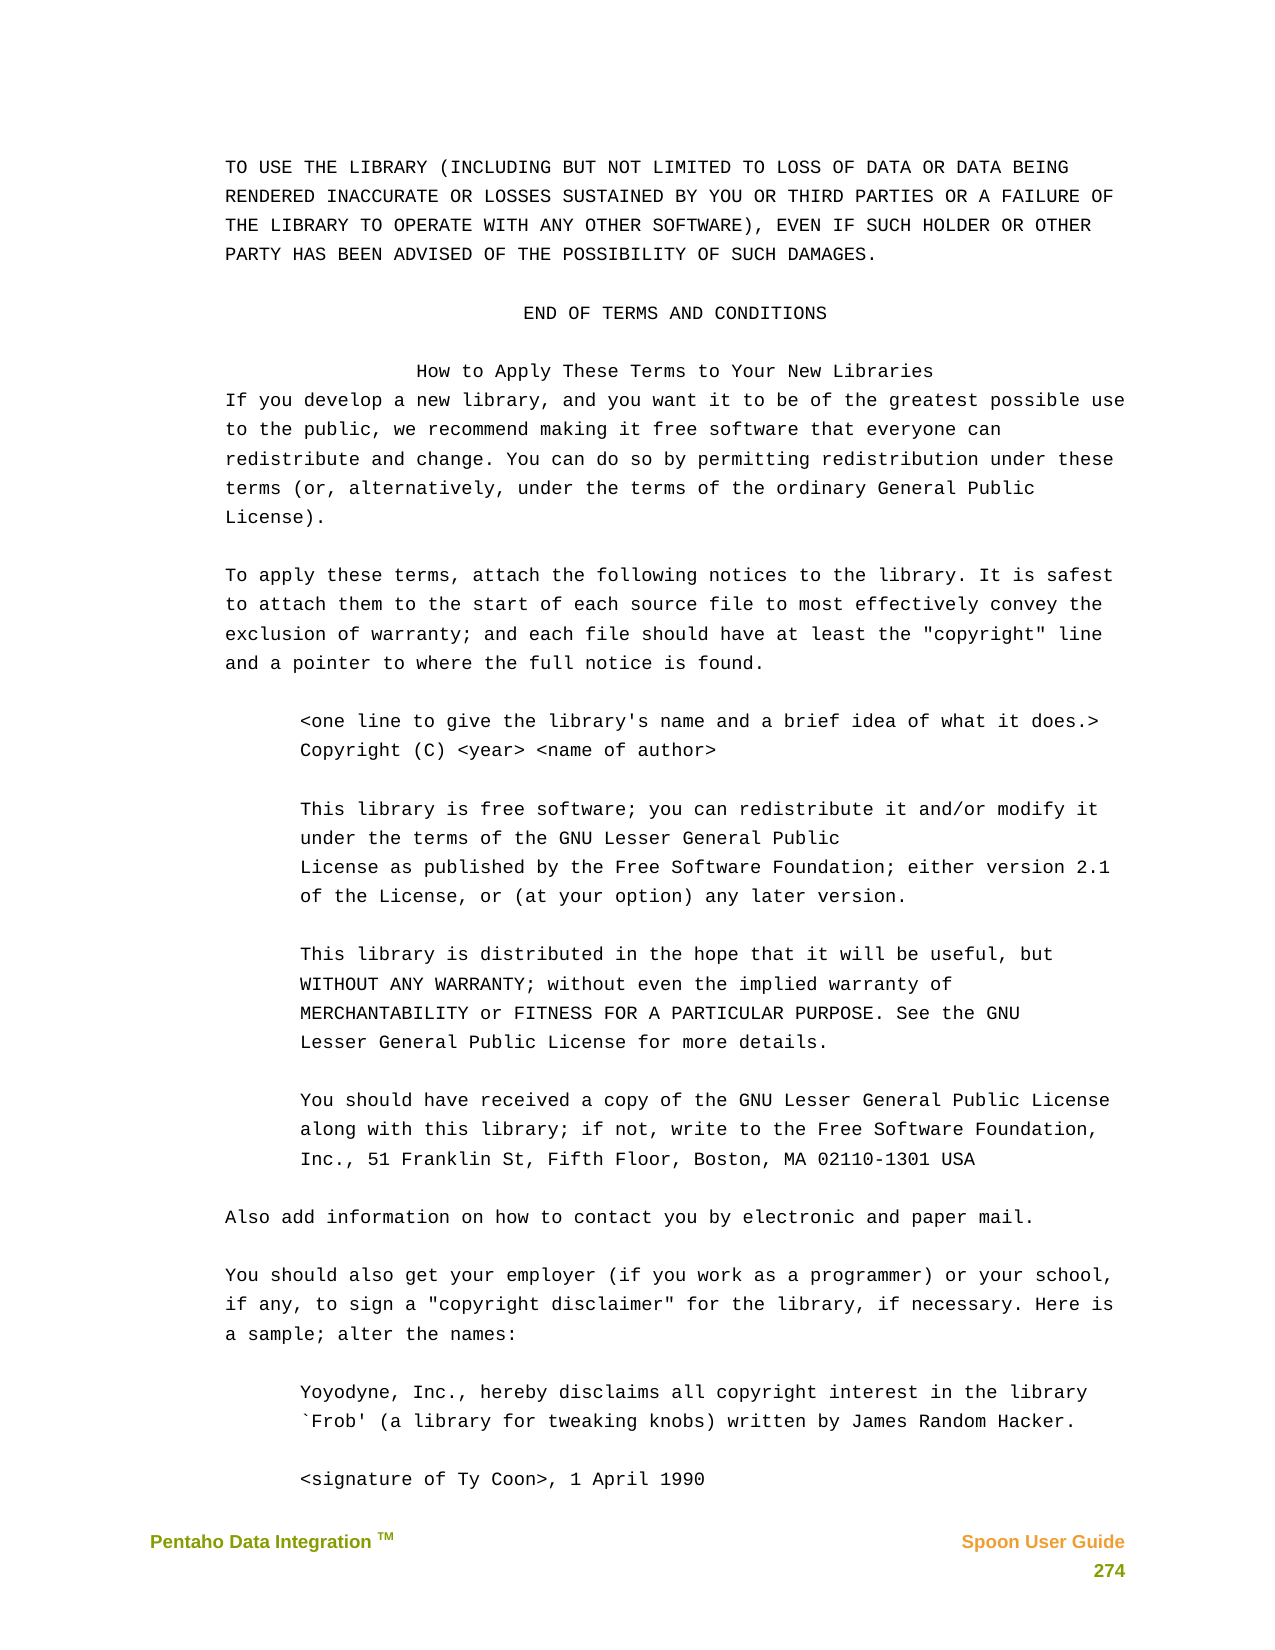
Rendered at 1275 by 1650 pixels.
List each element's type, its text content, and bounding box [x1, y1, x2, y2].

text <signature of Ty Coon>, 1 April 1990 [300, 1462, 1125, 1492]
text If you develop a new library, and you want it to be of the greatest possible use to the public, we recommend making it free software that everyone can redistribute and change. You can do so by permitting redistribution under these terms (or, alternatively, under the terms of the ordinary General Public License). [225, 383, 1125, 529]
text You should have received a copy of the GNU Lesser General Public License along with this library; if not, write to the Free Software Foundation, Inc., 51 Franklin St, Fifth Floor, Boston, MA 02110-1301 USA [300, 1083, 1125, 1171]
text You should also get your employer (if you work as a programmer) or your school, if any, to sign a "copyright disclaimer" for the library, if necessary. Here is a sample; alter the names: [225, 1258, 1125, 1346]
text <one line to give the library's name and a brief idea of what it does.> [300, 704, 1125, 733]
text This library is free software; you can redistribute it and/or modify it under the terms of the GNU Lesser General Public [300, 792, 1125, 850]
text Also add information on how to contact you by electronic and paper mail. [225, 1200, 1125, 1229]
text END OF TERMS AND CONDITIONS [225, 296, 1125, 325]
text How to Apply These Terms to Your New Libraries [225, 354, 1125, 383]
text Copyright (C) <year> <name of author> [300, 733, 1125, 762]
text To apply these terms, attach the following notices to the library. It is safest to attach them to the start of each source file to most effectively convey the exclusion of warranty; and each file should have at least the "copyright" line and a pointer to where the full notice is found. [225, 558, 1125, 675]
text This library is distributed in the hope that it will be useful, but WITHOUT ANY WARRANTY; without even the implied warranty of MERCHANTABILITY or FITNESS FOR A PARTICULAR PURPOSE. See the GNU [300, 937, 1125, 1025]
text TO USE THE LIBRARY (INCLUDING BUT NOT LIMITED TO LOSS OF DATA OR DATA BEING RENDERED INACCURATE OR LOSSES SUSTAINED BY YOU OR THIRD PARTIES OR A FAILURE OF THE LIBRARY TO OPERATE WITH ANY OTHER SOFTWARE), EVEN IF SUCH HOLDER OR OTHER PARTY HAS BEEN ADVISED OF THE POSSIBILITY OF SUCH DAMAGES. [225, 150, 1125, 267]
text Lesser General Public License for more details. [300, 1025, 1125, 1054]
text Yoyodyne, Inc., hereby disclaims all copyright interest in the library `Frob' (a library for tweaking knobs) written by James Random Hacker. [300, 1375, 1125, 1433]
text License as published by the Free Software Foundation; either version 2.1 of the License, or (at your option) any later version. [300, 850, 1125, 908]
